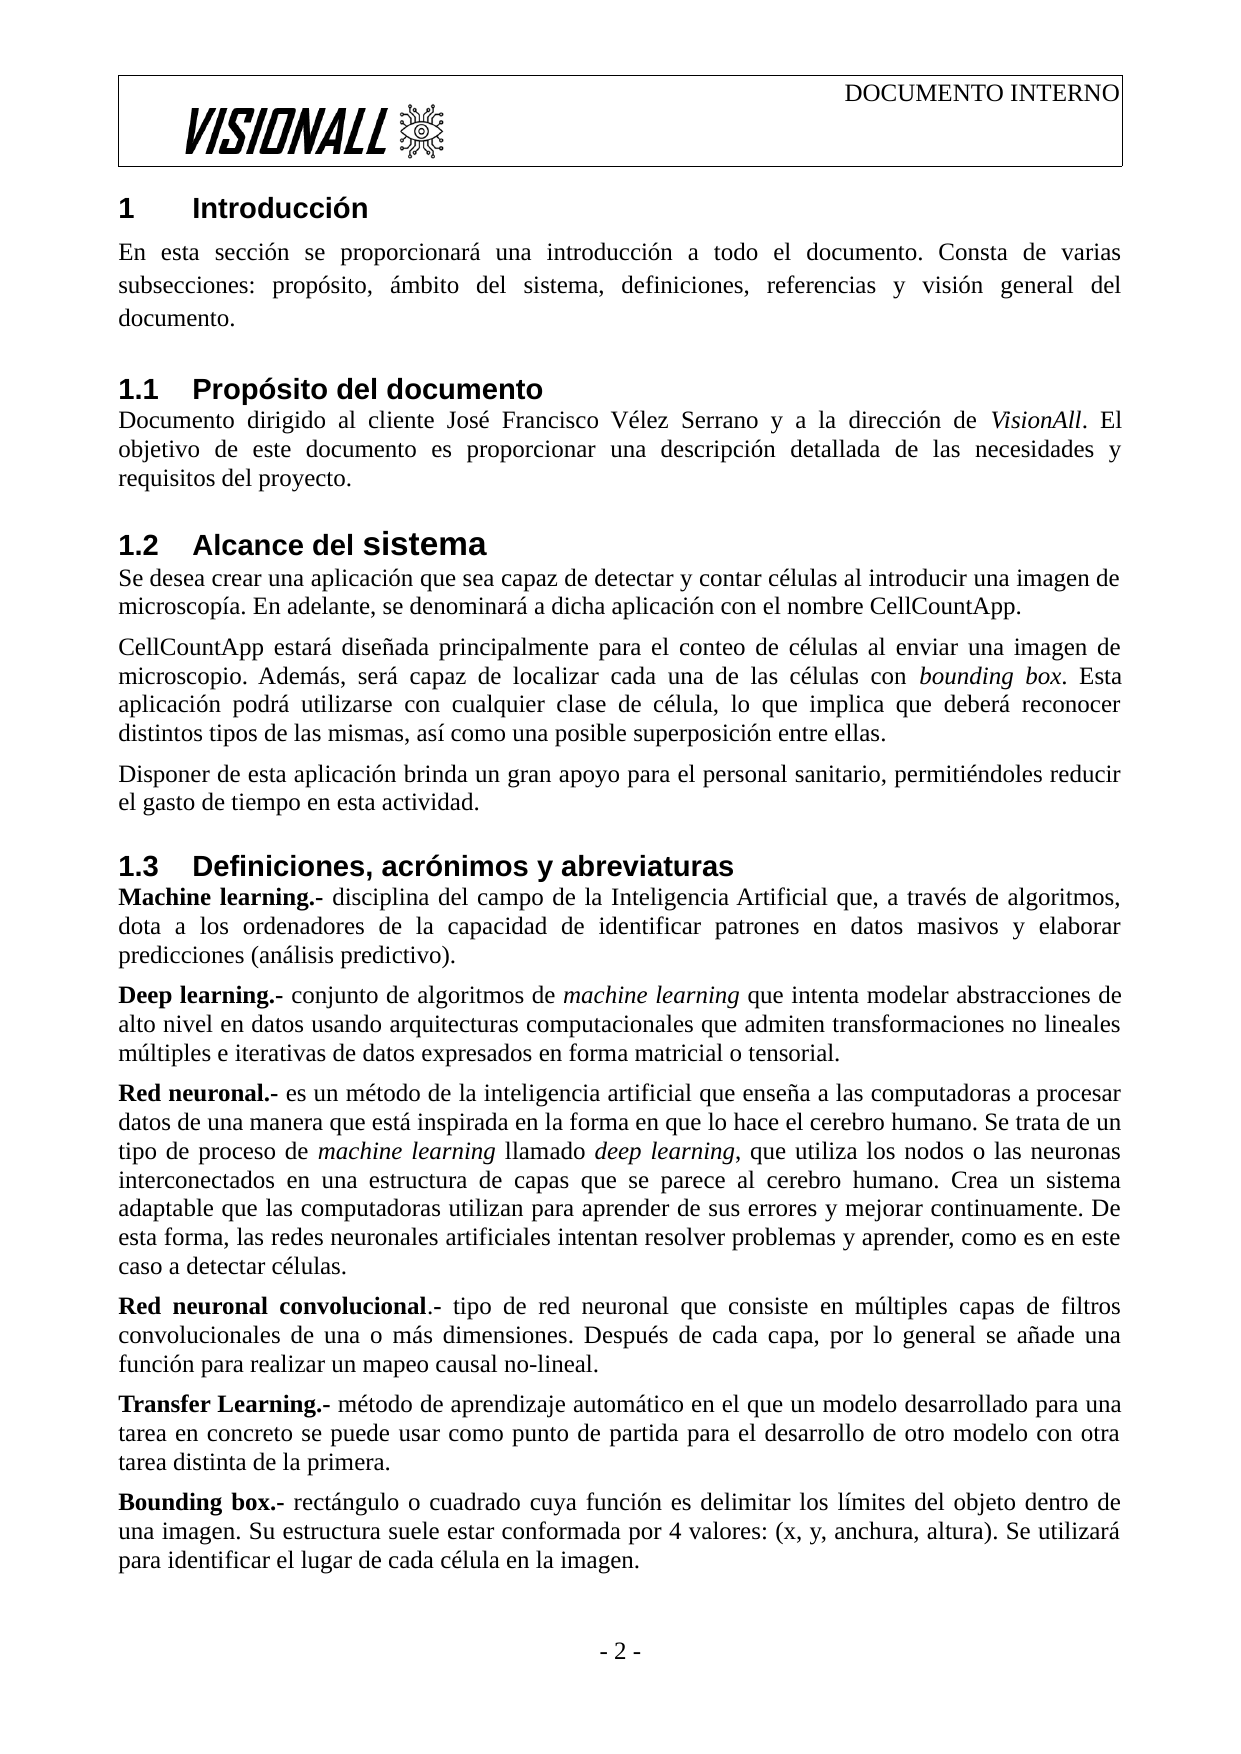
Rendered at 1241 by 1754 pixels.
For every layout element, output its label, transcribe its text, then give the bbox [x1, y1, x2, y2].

text Deep learning.- conjunto de algoritmos de machine learning que intenta modelar abstracciones de alto nivel en datos usando arquitecturas computacionales que admiten transformaciones no lineales múltiples e iterativas de datos expresados en forma matricial o tensorial. ​ [118, 980, 1122, 1067]
text Disponer de esta aplicación brinda un gran apoyo para el personal sanitario, permitiéndoles reducir el gasto de tiempo en esta actividad. [118, 759, 1122, 816]
text CellCountApp estará diseñada principalmente para el conteo de células al enviar una imagen de microscopio. Además, será capaz de localizar cada una de las células con bounding box. Esta aplicación podrá utilizarse con cualquier clase de célula, lo que implica que deberá reconocer distintos tipos de las mismas, así como una posible superposición entre ellas. [118, 632, 1122, 747]
text Transfer Learning.- método de aprendizaje automático en el que un modelo desarrollado para una tarea en concreto se puede usar como punto de partida para el desarrollo de otro modelo con otra tarea distinta de la primera. [118, 1389, 1122, 1476]
text Red neuronal.- es un método de la inteligencia artificial que enseña a las computadoras a procesar datos de una manera que está inspirada en la forma en que lo hace el cerebro humano. Se trata de un tipo de proceso de machine learning llamado deep learning, que utiliza los nodos o las neuronas interconectados en una estructura de capas que se parece al cerebro humano. Crea un sistema adaptable que las computadoras utilizan para aprender de sus errores y mejorar continuamente. De esta forma, las redes neuronales artificiales intentan resolver problemas y aprender, como es en este caso a detectar células. [118, 1078, 1122, 1280]
text Documento dirigido al cliente José Francisco Vélez Serrano y a la dirección de VisionAll. El objetivo de este documento es proporcionar una descripción detallada de las necesidades y requisitos del proyecto. [118, 405, 1122, 492]
text Red neuronal convolucional.- tipo de red neuronal que consiste en múltiples capas de filtros convolucionales de una o más dimensiones. Después de cada capa, por lo general se añade una función para realizar un mapeo causal no-lineal. [118, 1291, 1122, 1378]
subtitle Introducción [118, 191, 1122, 225]
text Machine learning.- disciplina del campo de la Inteligencia Artificial que, a través de algoritmos, dota a los ordenadores de la capacidad de identificar patrones en datos masivos y elaborar predicciones (análisis predictivo). [118, 882, 1122, 969]
subtitle Alcance del sistema [118, 524, 1122, 563]
text En esta sección se proporcionará una introducción a todo el documento. Consta de varias subsecciones: propósito, ámbito del sistema, definiciones, referencias y visión general del documento. [118, 237, 1122, 332]
subtitle Propósito del documento [118, 372, 1122, 405]
subtitle Definiciones, acrónimos y abreviaturas [118, 849, 1122, 882]
text Bounding box.- rectángulo o cuadrado cuya función es delimitar los límites del objeto dentro de una imagen. Su estructura suele estar conformada por 4 valores: (x, y, anchura, altura). Se utilizará para identificar el lugar de cada célula en la imagen. [118, 1487, 1122, 1574]
text Se desea crear una aplicación que sea capaz de detectar y contar células al introducir una imagen de microscopía. En adelante, se denominará a dicha aplicación con el nombre CellCountApp. [118, 563, 1122, 620]
